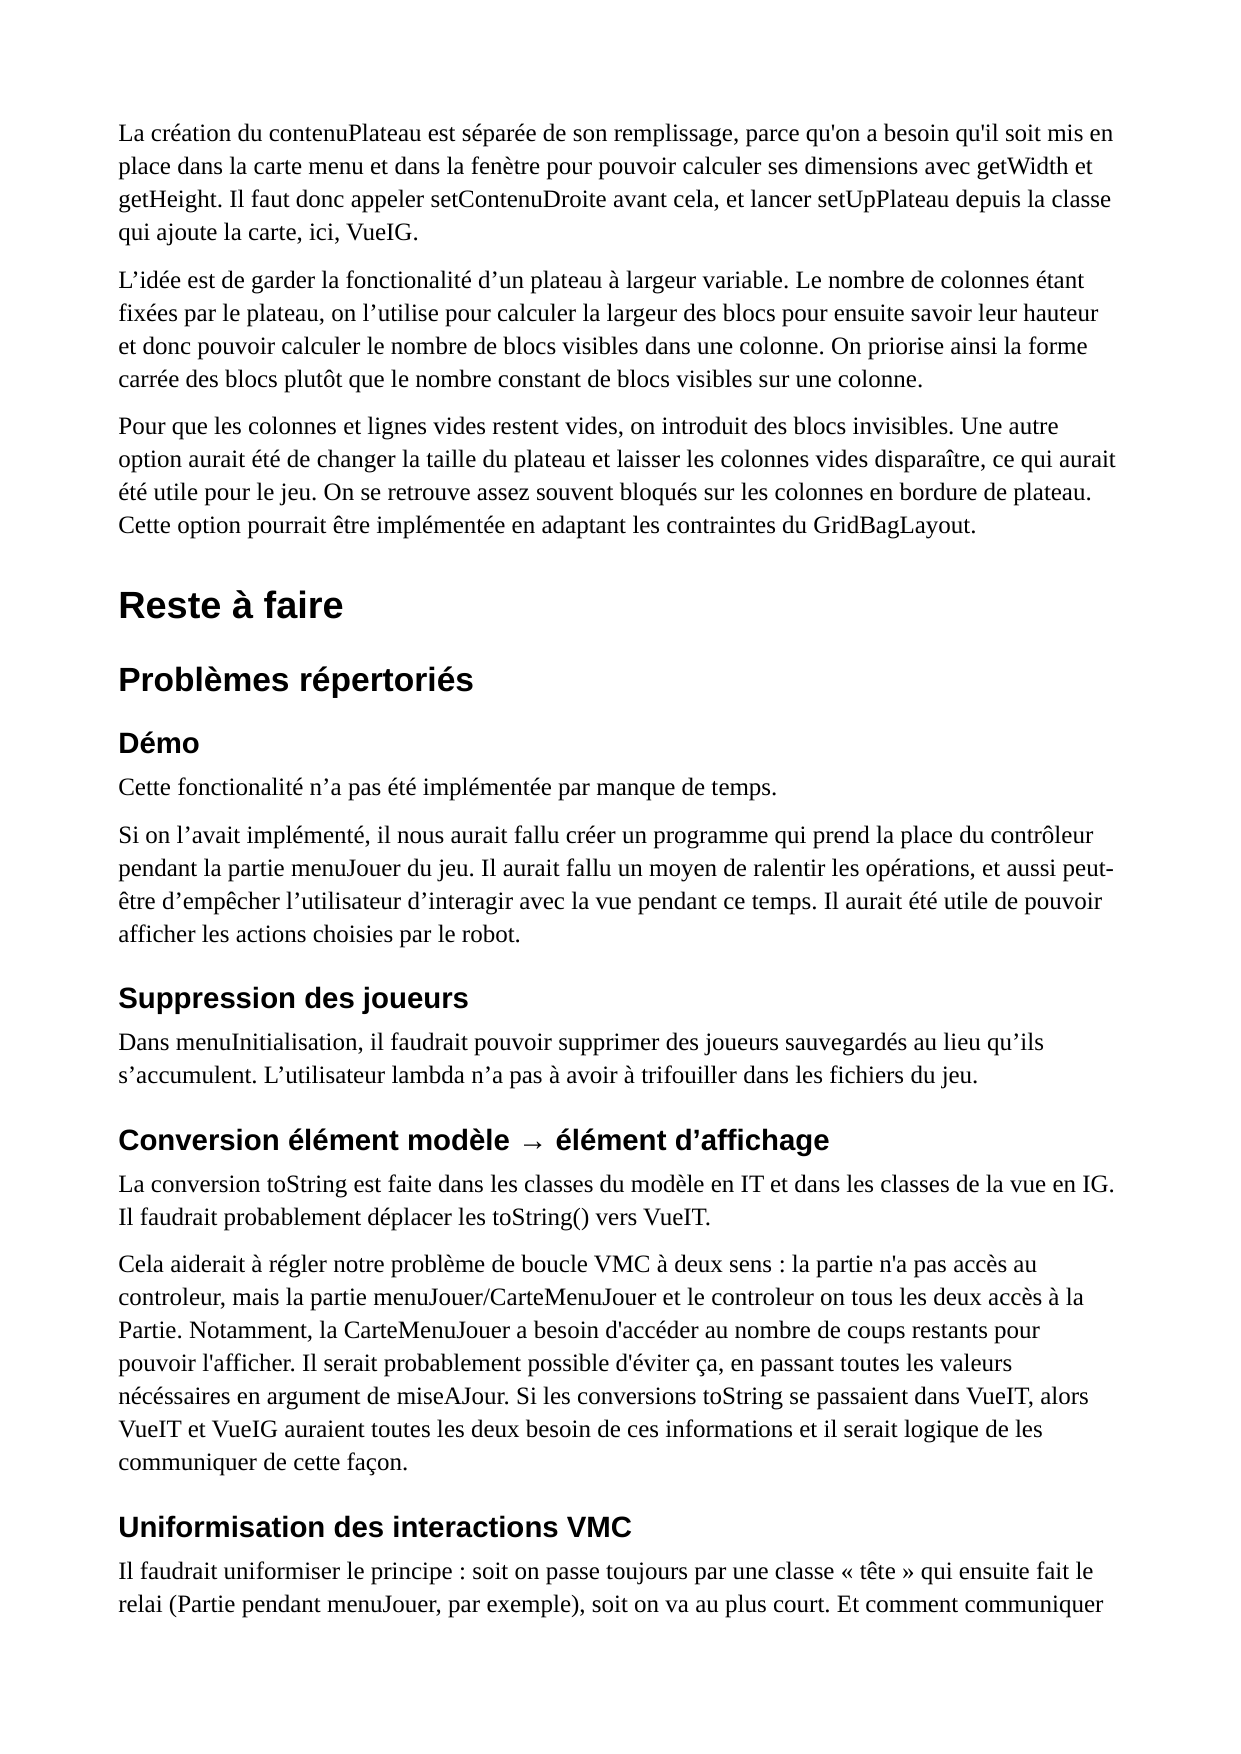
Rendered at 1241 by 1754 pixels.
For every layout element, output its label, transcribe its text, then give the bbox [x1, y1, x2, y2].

subtitle Démo [118, 726, 1122, 759]
text Cette fonctionalité n’a pas été implémentée par manque de temps. [118, 772, 1122, 801]
text Cela aiderait à régler notre problème de boucle VMC à deux sens : la partie n'a pas accès au controleur, mais la partie menuJouer/CarteMenuJouer et le controleur on tous les deux accès à la Partie. Notamment, la CarteMenuJouer a besoin d'accéder au nombre de coups restants pour pouvoir l'afficher. Il serait probablement possible d'éviter ça, en passant toutes les valeurs nécéssaires en argument de miseAJour. Si les conversions toString se passaient dans VueIT, alors VueIT et VueIG auraient toutes les deux besoin de ces informations et il serait logique de les communiquer de cette façon. [118, 1249, 1122, 1476]
subtitle Reste à faire [118, 583, 1122, 627]
text L’idée est de garder la fonctionalité d’un plateau à largeur variable. Le nombre de colonnes étant fixées par le plateau, on l’utilise pour calculer la largeur des blocs pour ensuite savoir leur hauteur et donc pouvoir calculer le nombre de blocs visibles dans une colonne. On priorise ainsi la forme carrée des blocs plutôt que le nombre constant de blocs visibles sur une colonne. [118, 265, 1122, 393]
subtitle Problèmes répertoriés [118, 660, 1122, 699]
text Si on l’avait implémenté, il nous aurait fallu créer un programme qui prend la place du contrôleur pendant la partie menuJouer du jeu. Il aurait fallu un moyen de ralentir les opérations, et aussi peut-être d’empêcher l’utilisateur d’interagir avec la vue pendant ce temps. Il aurait été utile de pouvoir afficher les actions choisies par le robot. [118, 820, 1122, 947]
text Pour que les colonnes et lignes vides restent vides, on introduit des blocs invisibles. Une autre option aurait été de changer la taille du plateau et laisser les colonnes vides disparaître, ce qui aurait été utile pour le jeu. On se retrouve assez souvent bloqués sur les colonnes en bordure de plateau. Cette option pourrait être implémentée en adaptant les contraintes du GridBagLayout. [118, 411, 1122, 539]
subtitle Uniformisation des interactions VMC [118, 1509, 1122, 1543]
text Il faudrait uniformiser le principe : soit on passe toujours par une classe « tête » qui ensuite fait le relai (Partie pendant menuJouer, par exemple), soit on va au plus court. Et comment communiquer [118, 1556, 1122, 1618]
subtitle Suppression des joueurs [118, 981, 1122, 1015]
text La conversion toString est faite dans les classes du modèle en IT et dans les classes de la vue en IG. Il faudrait probablement déplacer les toString() vers VueIT. [118, 1169, 1122, 1230]
text La création du contenuPlateau est séparée de son remplissage, parce qu'on a besoin qu'il soit mis en place dans la carte menu et dans la fenètre pour pouvoir calculer ses dimensions avec getWidth et getHeight. Il faut donc appeler setContenuDroite avant cela, et lancer setUpPlateau depuis la classe qui ajoute la carte, ici, VueIG. [118, 118, 1122, 246]
text Dans menuInitialisation, il faudrait pouvoir supprimer des joueurs sauvegardés au lieu qu’ils s’accumulent. L’utilisateur lambda n’a pas à avoir à trifouiller dans les fichiers du jeu. [118, 1027, 1122, 1089]
subtitle Conversion élément modèle → élément d’affichage [118, 1122, 1122, 1156]
